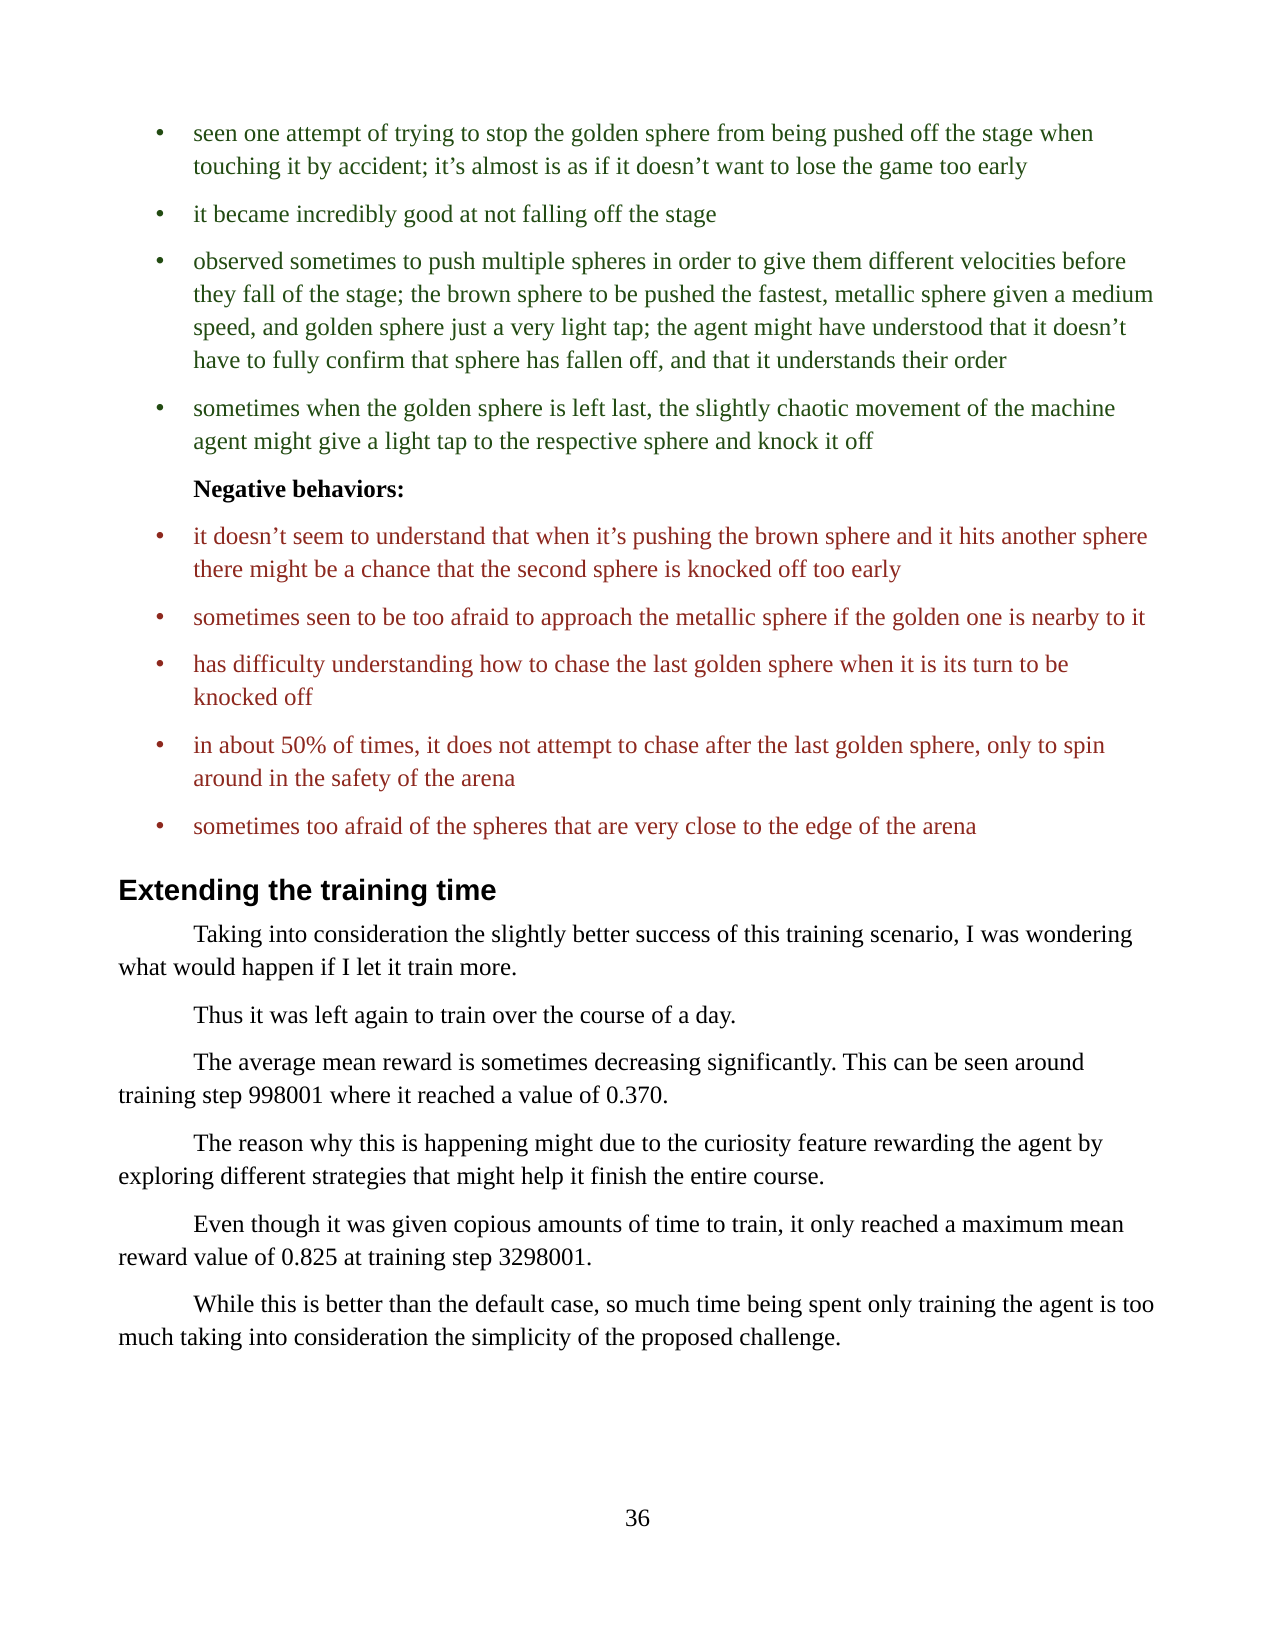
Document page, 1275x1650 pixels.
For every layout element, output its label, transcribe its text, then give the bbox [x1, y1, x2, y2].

subtitle Extending the training time [118, 873, 1157, 907]
list Negative behaviors: [156, 474, 1157, 502]
text Taking into consideration the slightly better success of this training scenario, I was wondering what would happen if I let it train more. [118, 919, 1157, 981]
text Even though it was given copious amounts of time to train, it only reached a maximum mean reward value of 0.825 at training step 3298001. [118, 1209, 1157, 1270]
text The average mean reward is sometimes decreasing significantly. This can be seen around training step 998001 where it reached a value of 0.370. [118, 1047, 1157, 1109]
list sometimes when the golden sphere is left last, the slightly chaotic movement of the machine agent might give a light tap to the respective sphere and knock it off [156, 393, 1157, 455]
list it doesn’t seem to understand that when it’s pushing the brown sphere and it hits another sphere there might be a chance that the second sphere is knocked off too early [156, 521, 1157, 583]
list observed sometimes to push multiple spheres in order to give them different velocities before they fall of the stage; the brown sphere to be pushed the fastest, metallic sphere given a medium speed, and golden sphere just a very light tap; the agent might have understood that it doesn’t have to fully confirm that sphere has fallen off, and that it understands their order [156, 246, 1157, 374]
text Thus it was left again to train over the course of a day. [118, 1000, 1157, 1028]
list in about 50% of times, it does not attempt to chase after the last golden sphere, only to spin around in the safety of the arena [156, 730, 1157, 792]
list sometimes too afraid of the spheres that are very close to the edge of the arena [156, 811, 1157, 839]
text While this is better than the default case, so much time being spent only training the agent is too much taking into consideration the simplicity of the proposed challenge. [118, 1289, 1157, 1351]
list seen one attempt of trying to stop the golden sphere from being pushed off the stage when touching it by accident; it’s almost is as if it doesn’t want to lose the game too early [156, 118, 1157, 180]
list sometimes seen to be too afraid to approach the metallic sphere if the golden one is nearby to it [156, 602, 1157, 631]
list has difficulty understanding how to chase the last golden sphere when it is its turn to be knocked off [156, 649, 1157, 711]
text The reason why this is happening might due to the curiosity feature rewarding the agent by exploring different strategies that might help it finish the entire course. [118, 1128, 1157, 1190]
list it became incredibly good at not falling off the stage [156, 199, 1157, 227]
